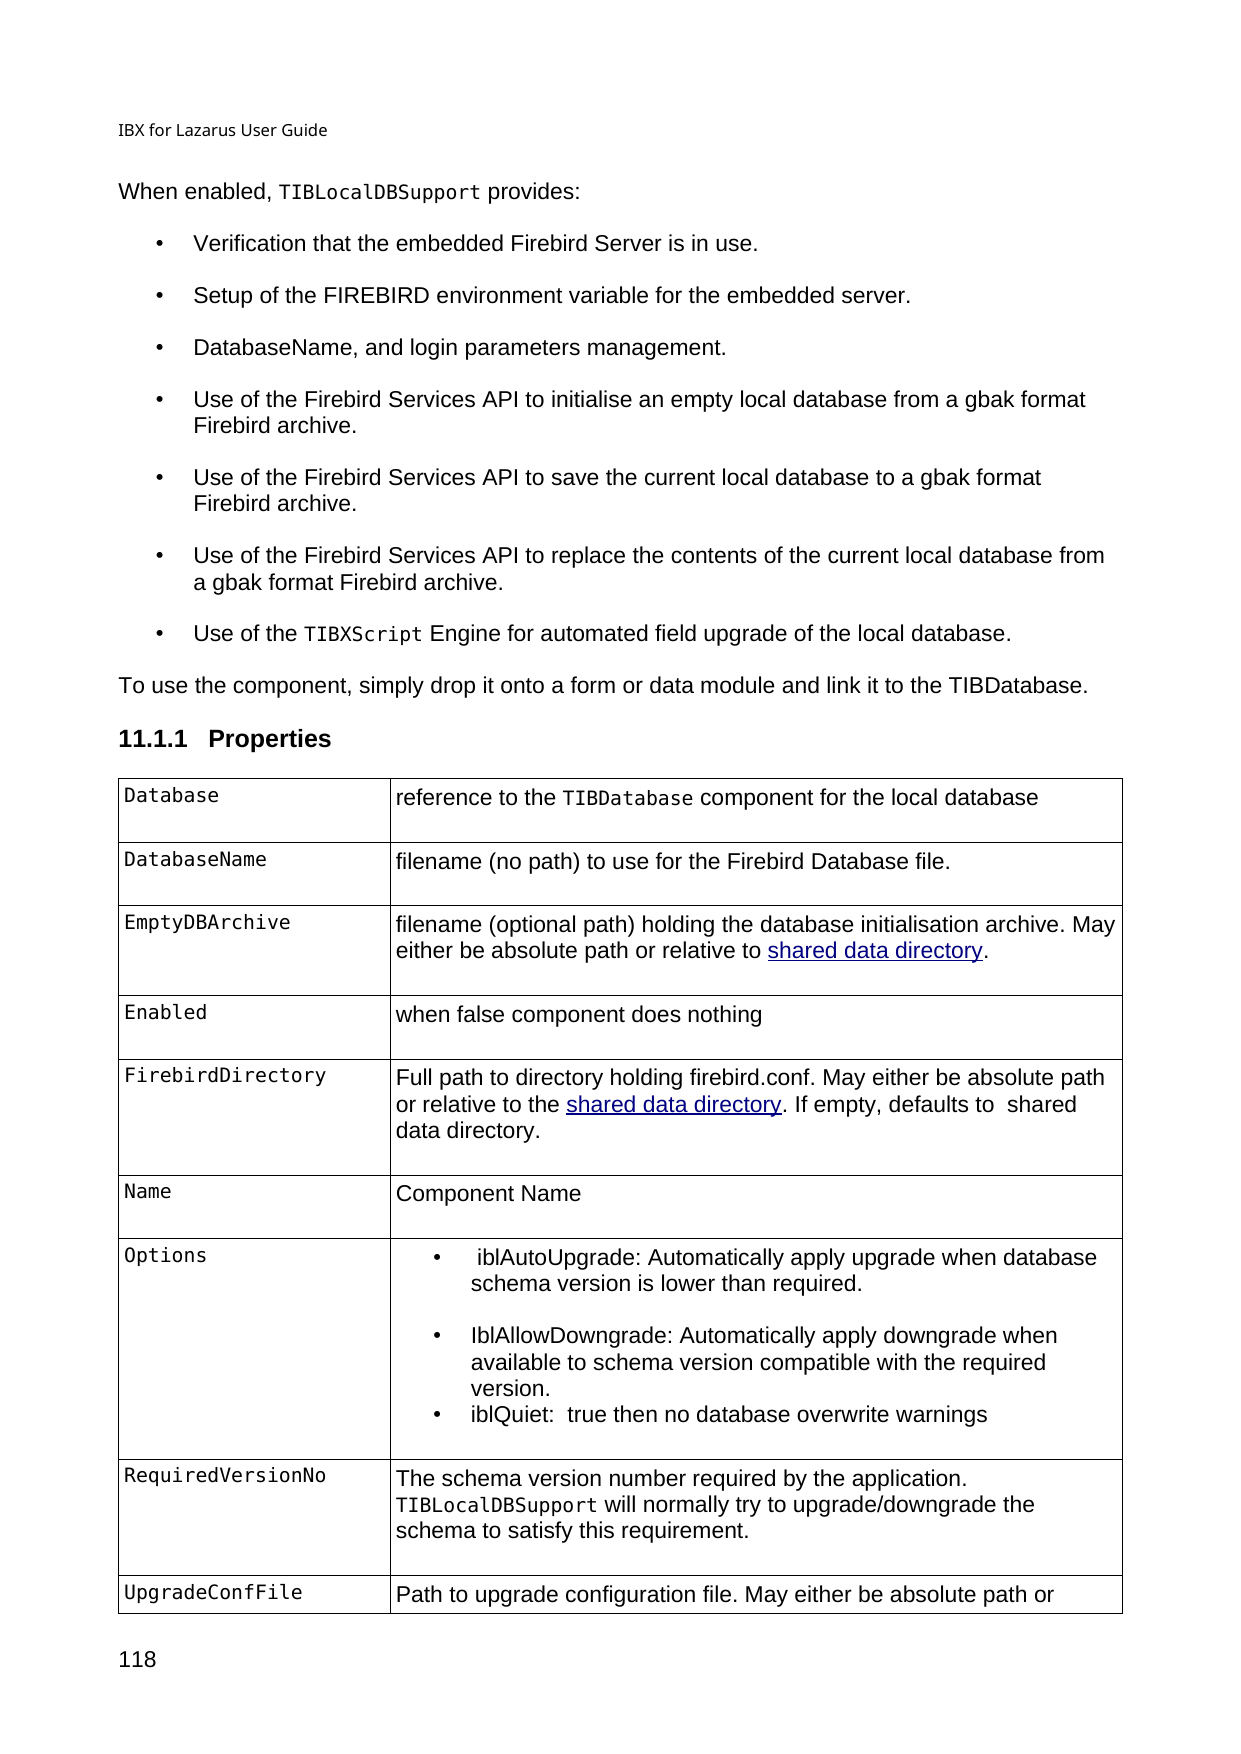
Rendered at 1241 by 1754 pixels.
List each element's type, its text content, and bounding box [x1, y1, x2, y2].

table_cell when false component does nothing [391, 996, 1122, 1058]
table_cell Options [119, 1239, 390, 1459]
table_header reference to the TIBDatabase component for the local database [391, 779, 1122, 842]
list DatabaseName, and login parameters management. [156, 334, 1122, 360]
table_cell UpgradeConfFile [119, 1576, 390, 1613]
list Use of the Firebird Services API to save the current local database to a gbak format Firebird archive. [156, 464, 1122, 517]
table_cell Full path to directory holding firebird.conf. May either be absolute path or relative to the shared data directory. If empty, defaults to shared data directory. [391, 1060, 1122, 1174]
table_cell filename (optional path) holding the database initialisation archive. May either be absolute path or relative to shared data directory. [391, 906, 1122, 995]
table_cell filename (no path) to use for the Firebird Database file. [391, 843, 1122, 905]
list Use of the Firebird Services API to initialise an empty local database from a gbak format Firebird archive. [156, 386, 1122, 438]
subtitle Properties [118, 724, 1122, 753]
table_cell Path to upgrade configuration file. May either be absolute path or [391, 1576, 1122, 1613]
text When enabled, TIBLocalDBSupport provides: [118, 178, 1122, 204]
table_header Database [119, 779, 390, 842]
table_cell FirebirdDirectory [119, 1060, 390, 1174]
table_cell Component Name [391, 1176, 1122, 1238]
table_cell Name [119, 1176, 390, 1238]
table_cell The schema version number required by the application. TIBLocalDBSupport will normally try to upgrade/downgrade the schema to satisfy this requirement. [391, 1460, 1122, 1575]
table_cell RequiredVersionNo [119, 1460, 390, 1575]
table_cell iblAutoUpgrade: Automatically apply upgrade when database schema version is lower than required. IblAllowDowngrade: Automatically apply downgrade when available to schema version compatible with the required version. iblQuiet: true then no database overwrite warnings [391, 1239, 1122, 1459]
list Verification that the embedded Firebird Server is in use. [156, 230, 1122, 256]
table_cell Enabled [119, 996, 390, 1058]
table_cell DatabaseName [119, 843, 390, 905]
text To use the component, simply drop it onto a form or data module and link it to the TIBDatabase. [118, 672, 1122, 698]
list Setup of the FIREBIRD environment variable for the embedded server. [156, 282, 1122, 308]
list Use of the TIBXScript Engine for automated field upgrade of the local database. [156, 620, 1122, 647]
list Use of the Firebird Services API to replace the contents of the current local database from a gbak format Firebird archive. [156, 542, 1122, 595]
table_cell EmptyDBArchive [119, 906, 390, 995]
